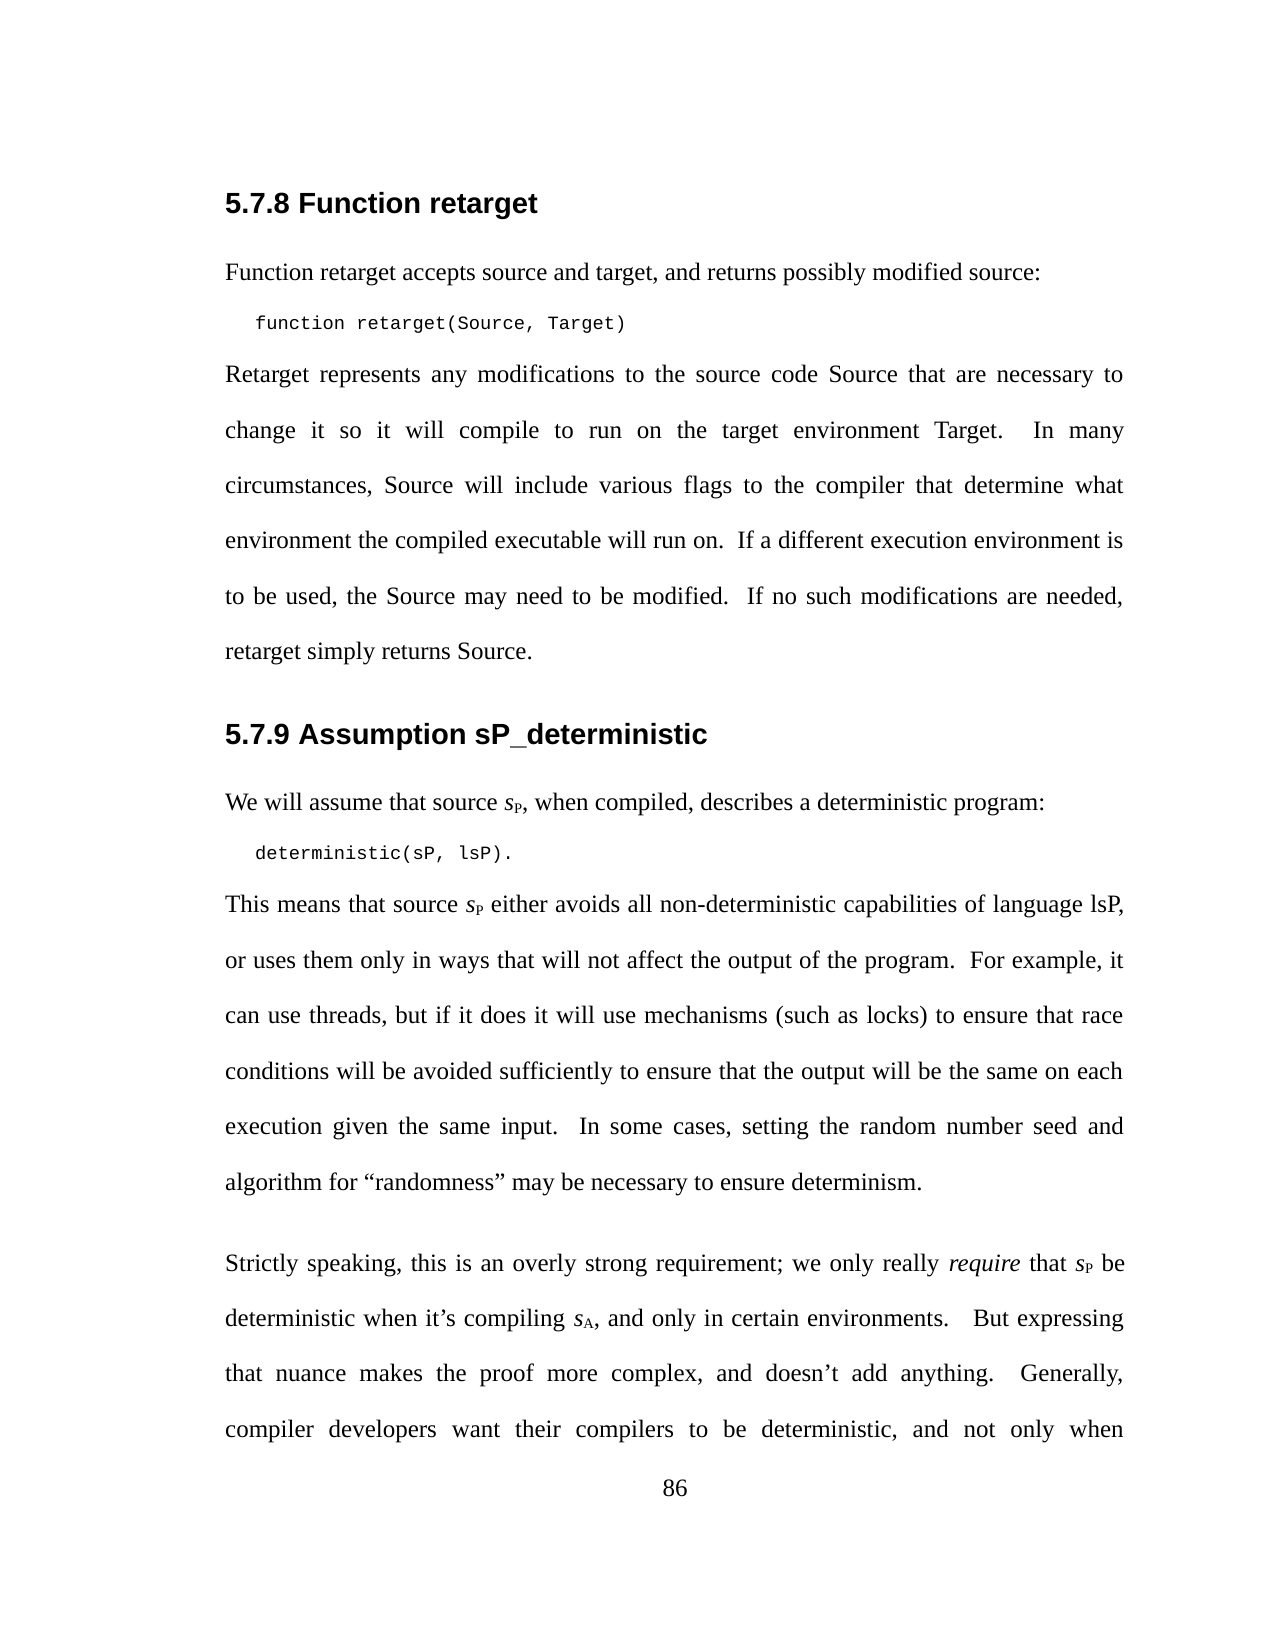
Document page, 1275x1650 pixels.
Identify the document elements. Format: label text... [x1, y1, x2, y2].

text Function retarget accepts source and target, and returns possibly modified source: [225, 258, 1125, 286]
subtitle Assumption sP_deterministic [225, 718, 1125, 750]
text This means that source sP either avoids all non-deterministic capabilities of language lsP, or uses them only in ways that will not affect the output of the program. For example, it can use threads, but if it does it will use mechanisms (such as locks) to ensure that race conditions will be avoided sufficiently to ensure that the output will be the same on each execution given the same input. In some cases, setting the random number seed and algorithm for “randomness” may be necessary to ensure determinism. [225, 891, 1125, 1195]
text We will assume that source sP, when compiled, describes a deterministic program: [225, 788, 1125, 816]
text function retarget(Source, Target) [225, 313, 1125, 335]
text Strictly speaking, this is an overly strong requirement; we only really require that sP be deterministic when it’s compiling sA, and only in certain environments. But expressing that nuance makes the proof more complex, and doesn’t add anything. Generally, compiler developers want their compilers to be deterministic, and not only when [225, 1249, 1125, 1443]
text Retarget represents any modifications to the source code Source that are necessary to change it so it will compile to run on the target environment Target. In many circumstances, Source will include various flags to the compiler that determine what environment the compiled executable will run on. If a different execution environment is to be used, the Source may need to be modified. If no such modifications are needed, retarget simply returns Source. [225, 360, 1125, 665]
subtitle Function retarget [225, 187, 1125, 220]
text deterministic(sP, lsP). [225, 844, 1125, 865]
